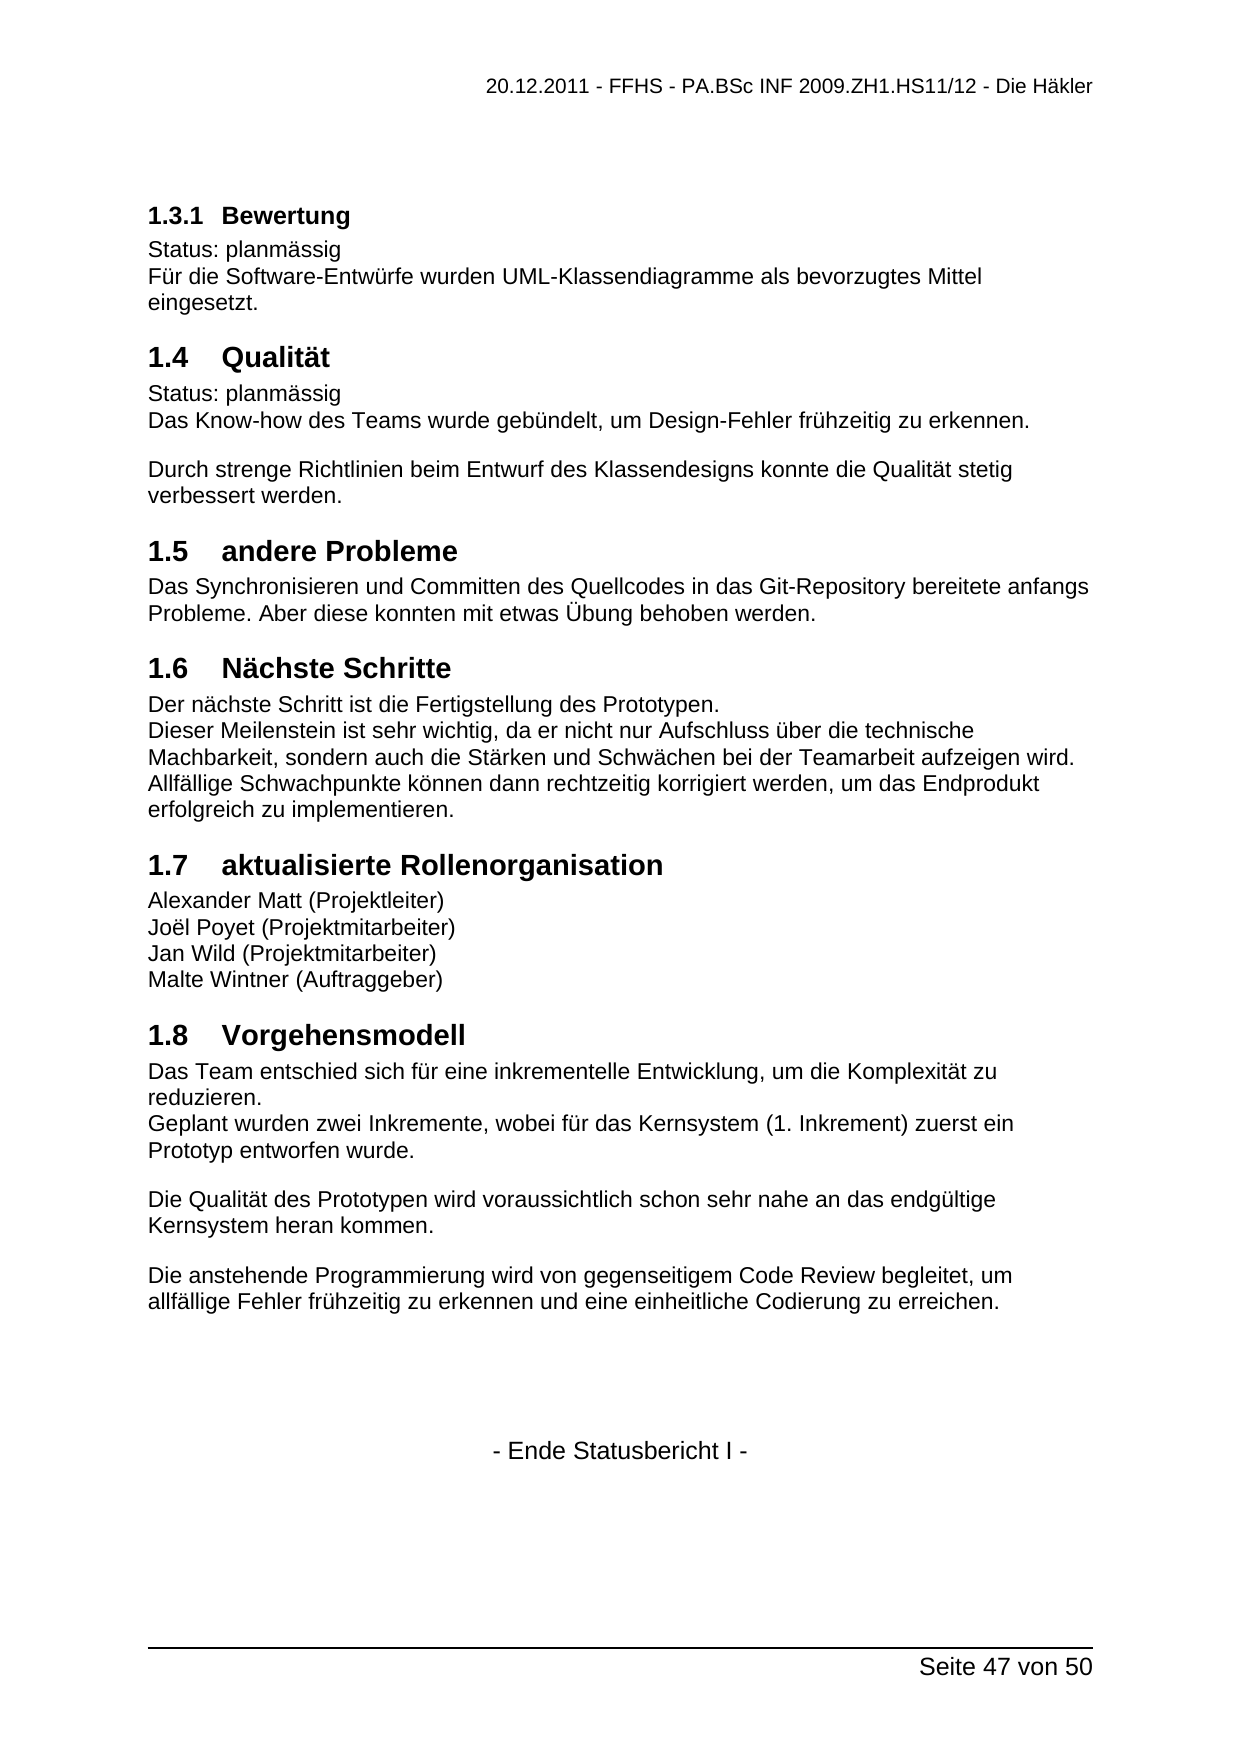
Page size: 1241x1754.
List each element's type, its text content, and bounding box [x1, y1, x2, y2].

text Die Qualität des Prototypen wird voraussichtlich schon sehr nahe an das endgültige Kernsystem heran kommen. [148, 1186, 1093, 1239]
text Der nächste Schritt ist die Fertigstellung des Prototypen. Dieser Meilenstein ist sehr wichtig, da er nicht nur Aufschluss über die technische Machbarkeit, sondern auch die Stärken und Schwächen bei der Teamarbeit aufzeigen wird. Allfällige Schwachpunkte können dann rechtzeitig korrigiert werden, um das Endprodukt erfolgreich zu implementieren. [148, 691, 1093, 823]
text Das Synchronisieren und Committen des Quellcodes in das Git-Repository bereitete anfangs Probleme. Aber diese konnten mit etwas Übung behoben werden. [148, 573, 1093, 626]
subtitle andere Probleme [148, 533, 1093, 567]
subtitle Nächste Schritte [148, 651, 1093, 684]
text Status: planmässig Für die Software-Entwürfe wurden UML-Klassendiagramme als bevorzugtes Mittel eingesetzt. [148, 236, 1093, 315]
text Die anstehende Programmierung wird von gegenseitigem Code Review begleitet, um allfällige Fehler frühzeitig zu erkennen und eine einheitliche Codierung zu erreichen. [148, 1262, 1093, 1314]
subtitle aktualisierte Rollenorganisation [148, 848, 1093, 881]
text - Ende Statusbericht I - [148, 1436, 1093, 1464]
subtitle Bewertung [148, 201, 1093, 230]
text Status: planmässig Das Know-how des Teams wurde gebündelt, um Design-Fehler frühzeitig zu erkennen. [148, 380, 1093, 433]
subtitle Qualität [148, 340, 1093, 374]
text Durch strenge Richtlinien beim Entwurf des Klassendesigns konnte die Qualität stetig verbessert werden. [148, 456, 1093, 508]
text Alexander Matt (Projektleiter) Joël Poyet (Projektmitarbeiter) Jan Wild (Projektmitarbeiter) Malte Wintner (Auftraggeber) [148, 887, 1093, 993]
subtitle Vorgehensmodell [148, 1018, 1093, 1051]
text Das Team entschied sich für eine inkrementelle Entwicklung, um die Komplexität zu reduzieren. Geplant wurden zwei Inkremente, wobei für das Kernsystem (1. Inkrement) zuerst ein Prototyp entworfen wurde. [148, 1058, 1093, 1163]
